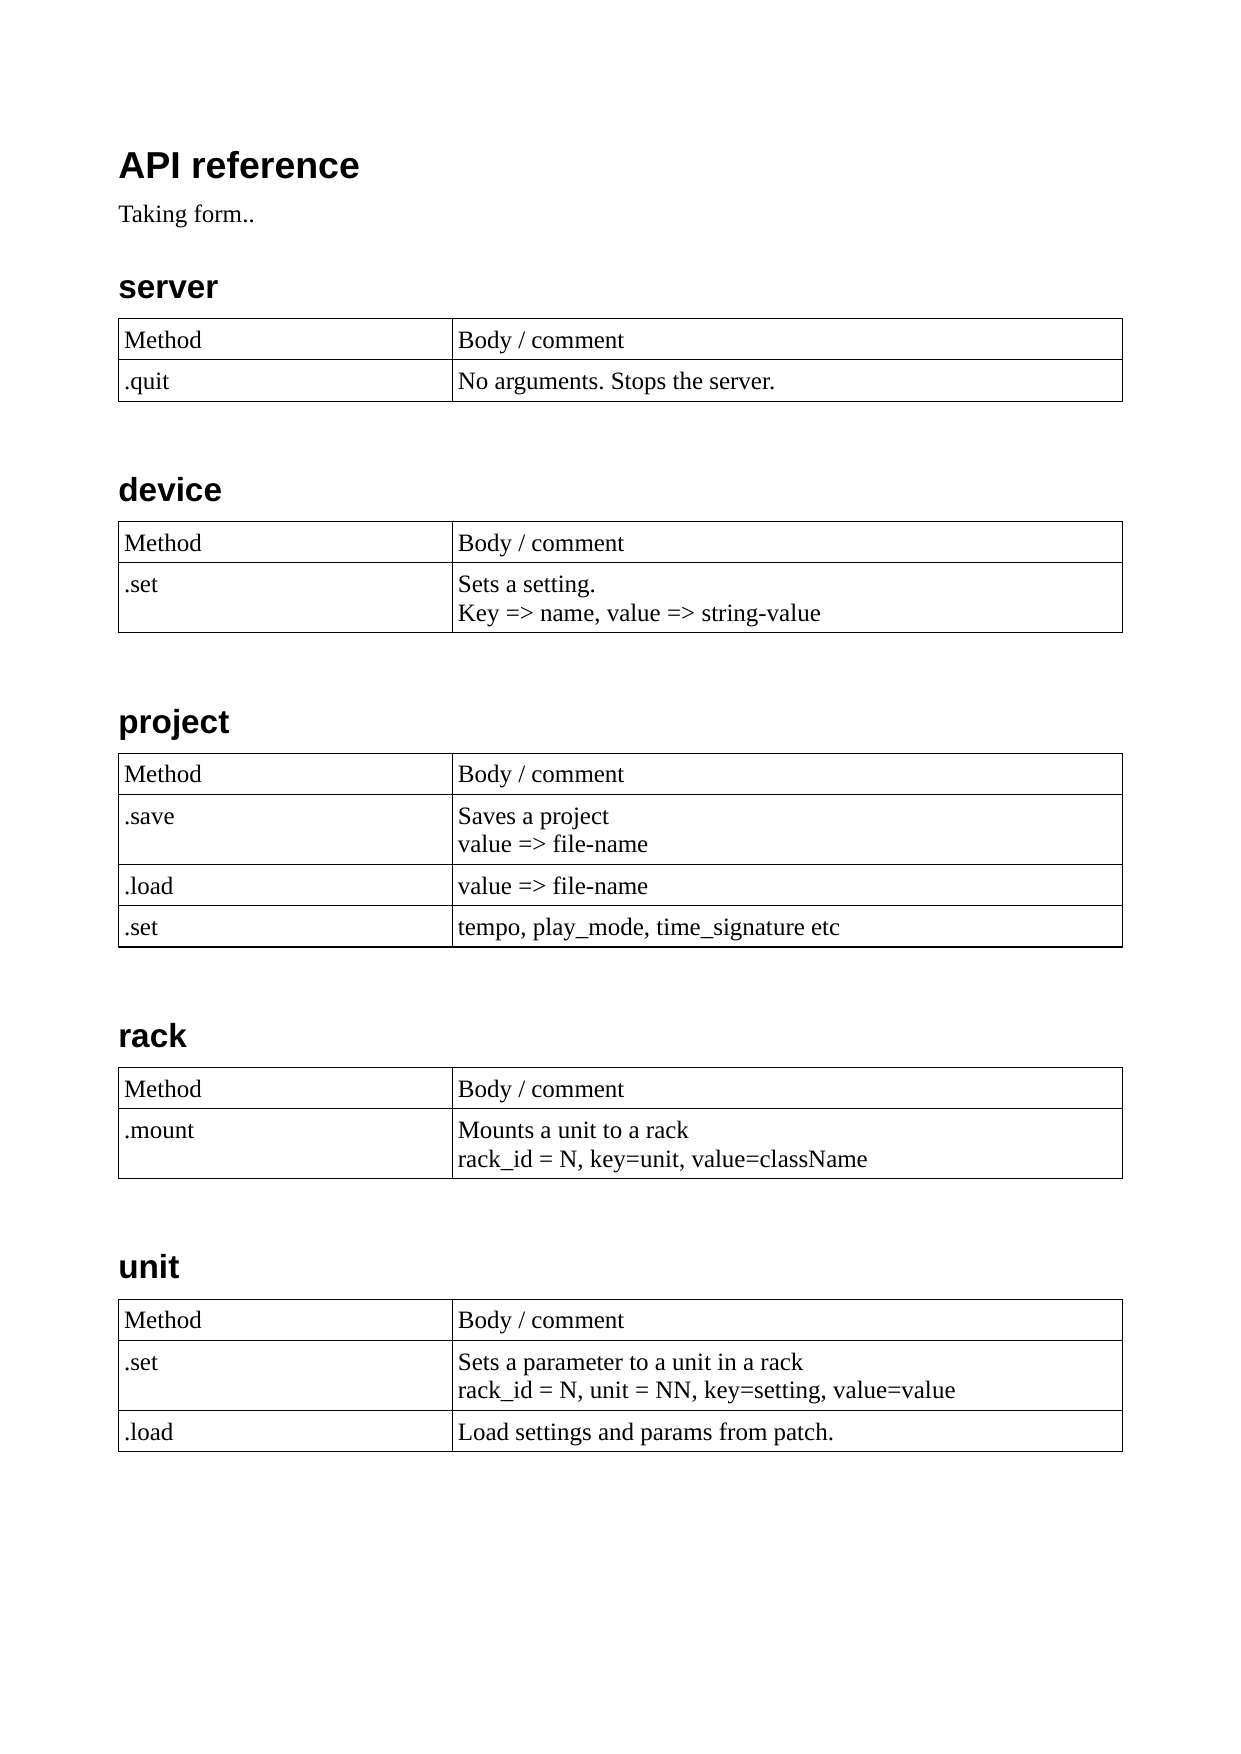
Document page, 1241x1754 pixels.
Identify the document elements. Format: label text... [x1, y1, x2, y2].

table_header Body / comment [453, 1300, 1122, 1340]
table_cell Mounts a unit to a rack rack_id = N, key=unit, value=className [453, 1109, 1122, 1178]
table_cell .save [119, 795, 452, 864]
table_header Body / comment [453, 522, 1122, 562]
table_cell .set [119, 563, 452, 632]
table_header Method [119, 522, 452, 562]
table_header Method [119, 319, 452, 359]
subtitle rack [118, 1016, 1122, 1054]
table_header Method [119, 1300, 452, 1340]
table_cell .set [119, 906, 452, 946]
subtitle unit [118, 1248, 1122, 1286]
table_header Body / comment [453, 319, 1122, 359]
table_cell tempo, play_mode, time_signature etc [453, 906, 1122, 946]
subtitle device [118, 470, 1122, 508]
table_cell .set [119, 1341, 452, 1410]
table_cell Sets a setting. Key => name, value => string-value [453, 563, 1122, 632]
table_cell .quit [119, 360, 452, 401]
text Taking form.. [118, 199, 1122, 227]
table_cell .load [119, 1411, 452, 1451]
table_cell Saves a project value => file-name [453, 795, 1122, 864]
table_cell .mount [119, 1109, 452, 1178]
table_cell .load [119, 865, 452, 905]
subtitle server [118, 267, 1122, 306]
table_cell Load settings and params from patch. [453, 1411, 1122, 1451]
table_cell No arguments. Stops the server. [453, 360, 1122, 401]
table_header Body / comment [453, 754, 1122, 794]
subtitle API reference [118, 143, 1122, 186]
table_header Method [119, 754, 452, 794]
table_cell Sets a parameter to a unit in a rack rack_id = N, unit = NN, key=setting, value=value [453, 1341, 1122, 1410]
subtitle project [118, 702, 1122, 740]
table_header Body / comment [453, 1068, 1122, 1108]
table_header Method [119, 1068, 452, 1108]
table_cell value => file-name [453, 865, 1122, 905]
